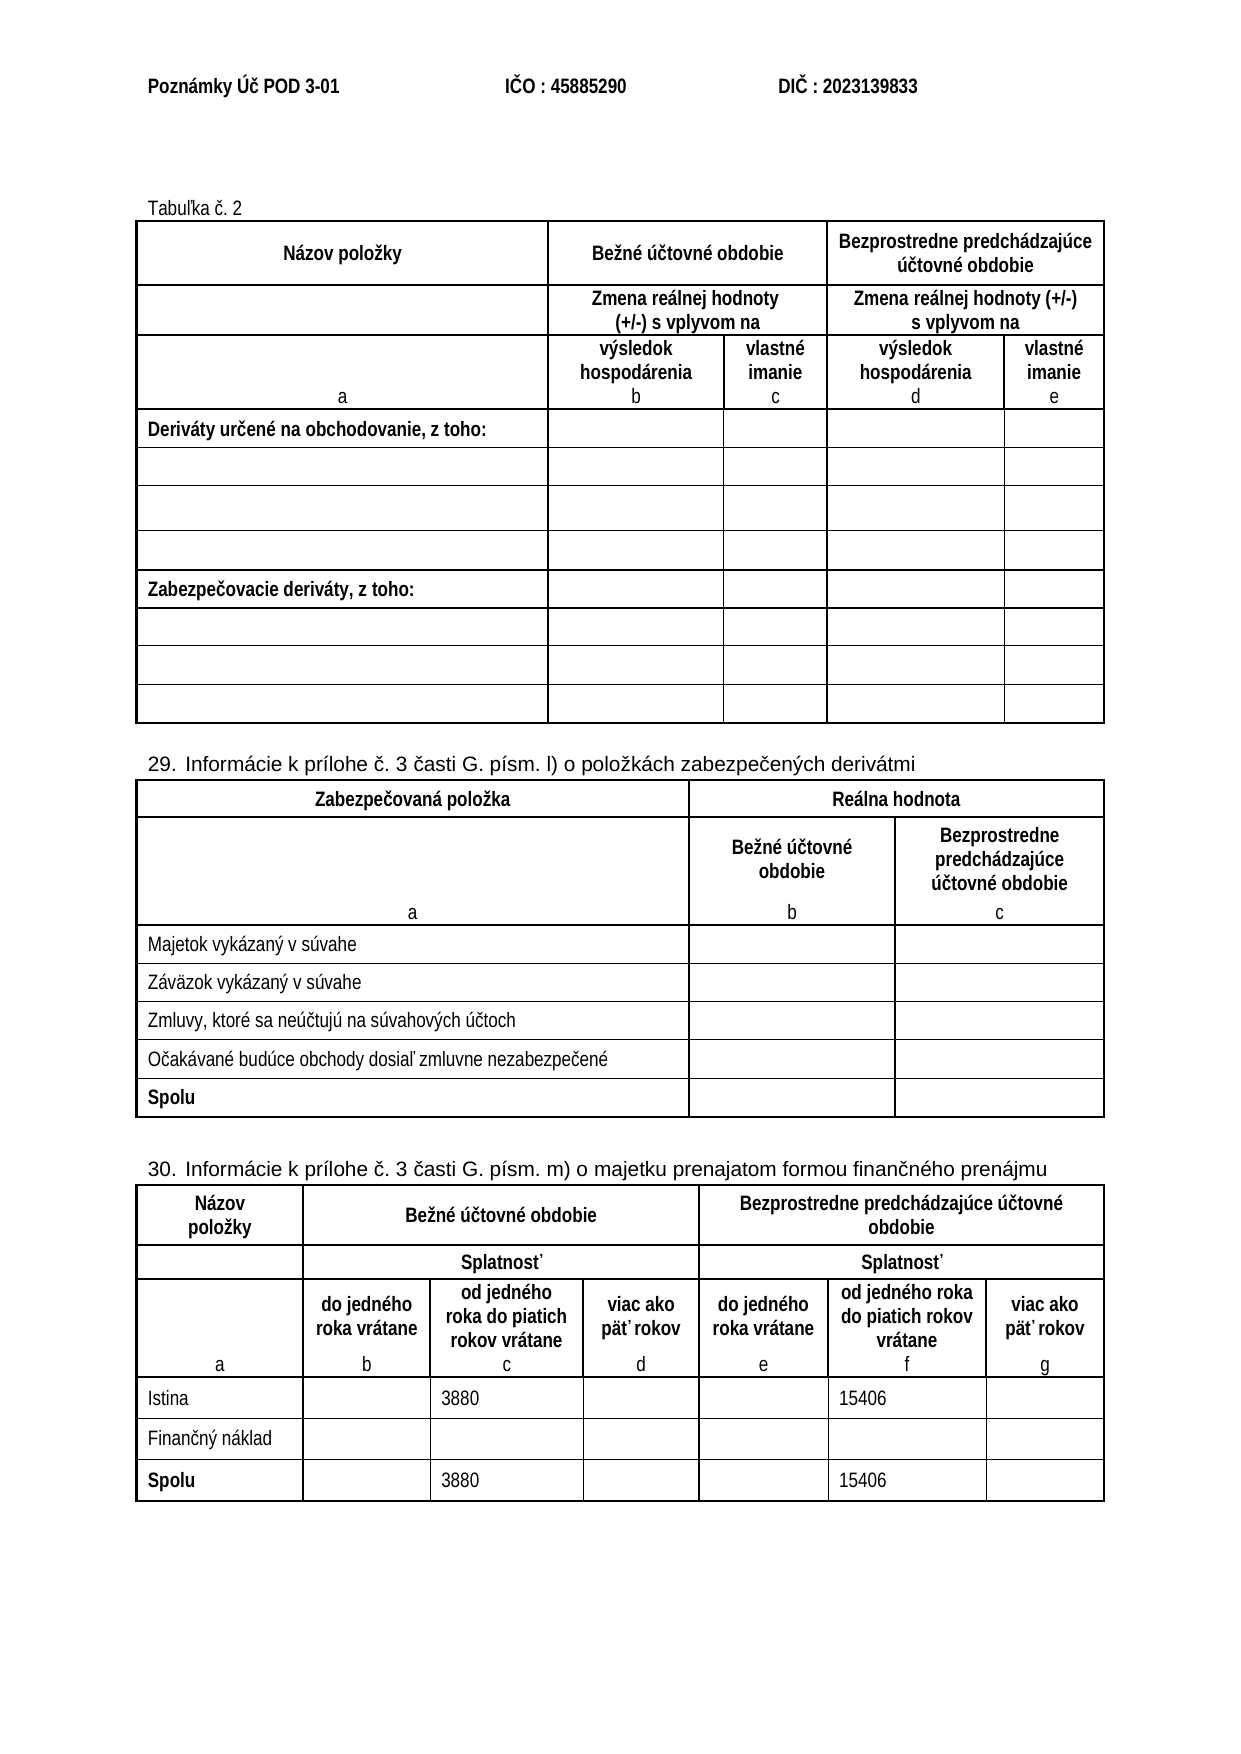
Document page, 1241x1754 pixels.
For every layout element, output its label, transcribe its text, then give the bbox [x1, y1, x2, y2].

table_cell [828, 571, 1004, 607]
table_cell vlastné imanie [725, 336, 826, 384]
table_header Reálna hodnota [690, 781, 1103, 816]
table_cell a [138, 384, 547, 408]
table_header Bezprostredne predchádzajúce účtovné obdobie [828, 222, 1103, 284]
table_cell [549, 685, 723, 722]
table_cell viac ako päť rokov [584, 1280, 698, 1352]
table_cell [896, 964, 1103, 1001]
table_cell [1005, 486, 1103, 530]
table_cell [828, 609, 1004, 645]
table_cell [690, 964, 894, 1001]
table_cell c [725, 384, 826, 408]
table_cell [138, 531, 547, 568]
table_cell viac ako päť rokov [987, 1280, 1103, 1352]
table_cell [690, 1040, 894, 1078]
table_cell [987, 1419, 1103, 1459]
table_cell [138, 486, 547, 530]
table_cell Záväzok vykázaný v súvahe [138, 964, 688, 1001]
table_cell výsledok hospodárenia [549, 336, 723, 384]
table_cell d [828, 384, 1003, 408]
table_cell a [138, 900, 688, 924]
table_cell [431, 1419, 583, 1459]
table_cell [724, 646, 826, 684]
table_cell [700, 1378, 828, 1417]
table_cell [584, 1460, 698, 1500]
table_cell [1005, 410, 1103, 447]
table_cell Bezprostredne predchádzajúce účtovné obdobie [896, 818, 1103, 900]
table_cell Splatnosť [700, 1246, 1103, 1278]
table_header Bezprostredne predchádzajúce účtovné obdobie [700, 1186, 1103, 1244]
table_cell f [829, 1352, 985, 1376]
table_cell [829, 1419, 986, 1459]
table_cell 3880 [431, 1460, 583, 1500]
table_cell e [1005, 384, 1103, 408]
table_cell [1005, 685, 1103, 722]
table_cell Zabezpečovacie deriváty, z toho: [138, 571, 547, 607]
table_cell [724, 685, 826, 722]
table_cell c [896, 900, 1103, 924]
title Informácie k prílohe č. 3 časti G. písm. l) o položkách zabezpečených derivátmi [148, 752, 1093, 776]
table_cell a [138, 1352, 302, 1376]
table_cell [584, 1419, 698, 1459]
table_cell Deriváty určené na obchodovanie, z toho: [138, 410, 547, 447]
table_cell [700, 1419, 828, 1459]
table_cell [896, 1040, 1103, 1078]
table_cell [549, 571, 723, 607]
table_cell 15406 [829, 1460, 986, 1500]
table_cell [138, 685, 547, 722]
table_cell [138, 818, 688, 900]
table_cell od jedného roka do piatich rokov vrátane [431, 1280, 582, 1352]
table_cell b [304, 1352, 429, 1376]
table_cell [724, 486, 826, 530]
table_cell Zmluvy, ktoré sa neúčtujú na súvahových účtoch [138, 1002, 688, 1039]
table_cell [690, 1002, 894, 1039]
table_cell do jedného roka vrátane [304, 1280, 429, 1352]
table_cell [138, 286, 547, 334]
table_cell d [584, 1352, 698, 1376]
table_cell [828, 646, 1004, 684]
table_header Bežné účtovné obdobie [549, 222, 826, 284]
table_cell Spolu [138, 1460, 302, 1500]
table_cell [549, 448, 723, 485]
table_cell výsledok hospodárenia [828, 336, 1003, 384]
table_cell Majetok vykázaný v súvahe [138, 926, 688, 962]
table_cell b [690, 900, 894, 924]
table_cell e [700, 1352, 827, 1376]
table_cell [828, 531, 1004, 568]
table_cell [1005, 571, 1103, 607]
table_cell [584, 1378, 698, 1417]
table_cell [690, 926, 894, 962]
table_cell [896, 1079, 1103, 1116]
table_cell Finančný náklad [138, 1419, 302, 1459]
table_cell [828, 448, 1004, 485]
table_cell [828, 486, 1004, 530]
table_cell [724, 571, 826, 607]
table_cell 15406 [829, 1378, 986, 1417]
table_cell [549, 410, 723, 447]
table_cell [138, 609, 547, 645]
table_cell [549, 609, 723, 645]
table_cell [138, 1280, 302, 1352]
table_cell [1005, 609, 1103, 645]
table_cell Istina [138, 1378, 302, 1417]
table_cell Splatnosť [304, 1246, 698, 1278]
table_cell [1005, 646, 1103, 684]
table_cell [724, 448, 826, 485]
table_cell [138, 448, 547, 485]
table_header Bežné účtovné obdobie [304, 1186, 698, 1244]
table_header Názov položky [138, 222, 547, 284]
table_cell [138, 336, 547, 384]
table_cell [549, 486, 723, 530]
table_cell [138, 1246, 302, 1278]
table_cell [724, 410, 826, 447]
table_cell Zmena reálnej hodnoty (+/-) s vplyvom na [549, 286, 826, 334]
table_cell [700, 1460, 828, 1500]
table_cell [549, 531, 723, 568]
table_cell [896, 926, 1103, 962]
table_cell [828, 685, 1004, 722]
table_cell do jedného roka vrátane [700, 1280, 827, 1352]
table_cell [724, 609, 826, 645]
table_cell [987, 1378, 1103, 1417]
table_header Zabezpečovaná položka [138, 781, 688, 816]
table_cell vlastné imanie [1005, 336, 1103, 384]
table_cell [304, 1378, 430, 1417]
table_header Názov položky [138, 1186, 302, 1244]
table_cell [828, 410, 1004, 447]
table_cell od jedného roka do piatich rokov vrátane [829, 1280, 985, 1352]
table_cell [987, 1460, 1103, 1500]
table_cell c [431, 1352, 582, 1376]
table_cell b [549, 384, 723, 408]
table_cell [1005, 448, 1103, 485]
table_cell [690, 1079, 894, 1116]
table_cell [896, 1002, 1103, 1039]
table_cell Spolu [138, 1079, 688, 1116]
table_cell [138, 646, 547, 684]
table_cell [549, 646, 723, 684]
table_cell [304, 1460, 430, 1500]
table_cell Bežné účtovné obdobie [690, 818, 894, 900]
table_cell Očakávané budúce obchody dosiaľ zmluvne nezabezpečené [138, 1040, 688, 1078]
table_cell [304, 1419, 430, 1459]
table_cell 3880 [431, 1378, 583, 1417]
table_cell [724, 531, 826, 568]
table_cell Zmena reálnej hodnoty (+/-) s vplyvom na [828, 286, 1103, 334]
table_cell [1005, 531, 1103, 568]
title Informácie k prílohe č. 3 časti G. písm. m) o majetku prenajatom formou finančného prenájmu [148, 1157, 1093, 1181]
text Tabuľka č. 2 [148, 196, 1093, 219]
table_cell g [987, 1352, 1103, 1376]
